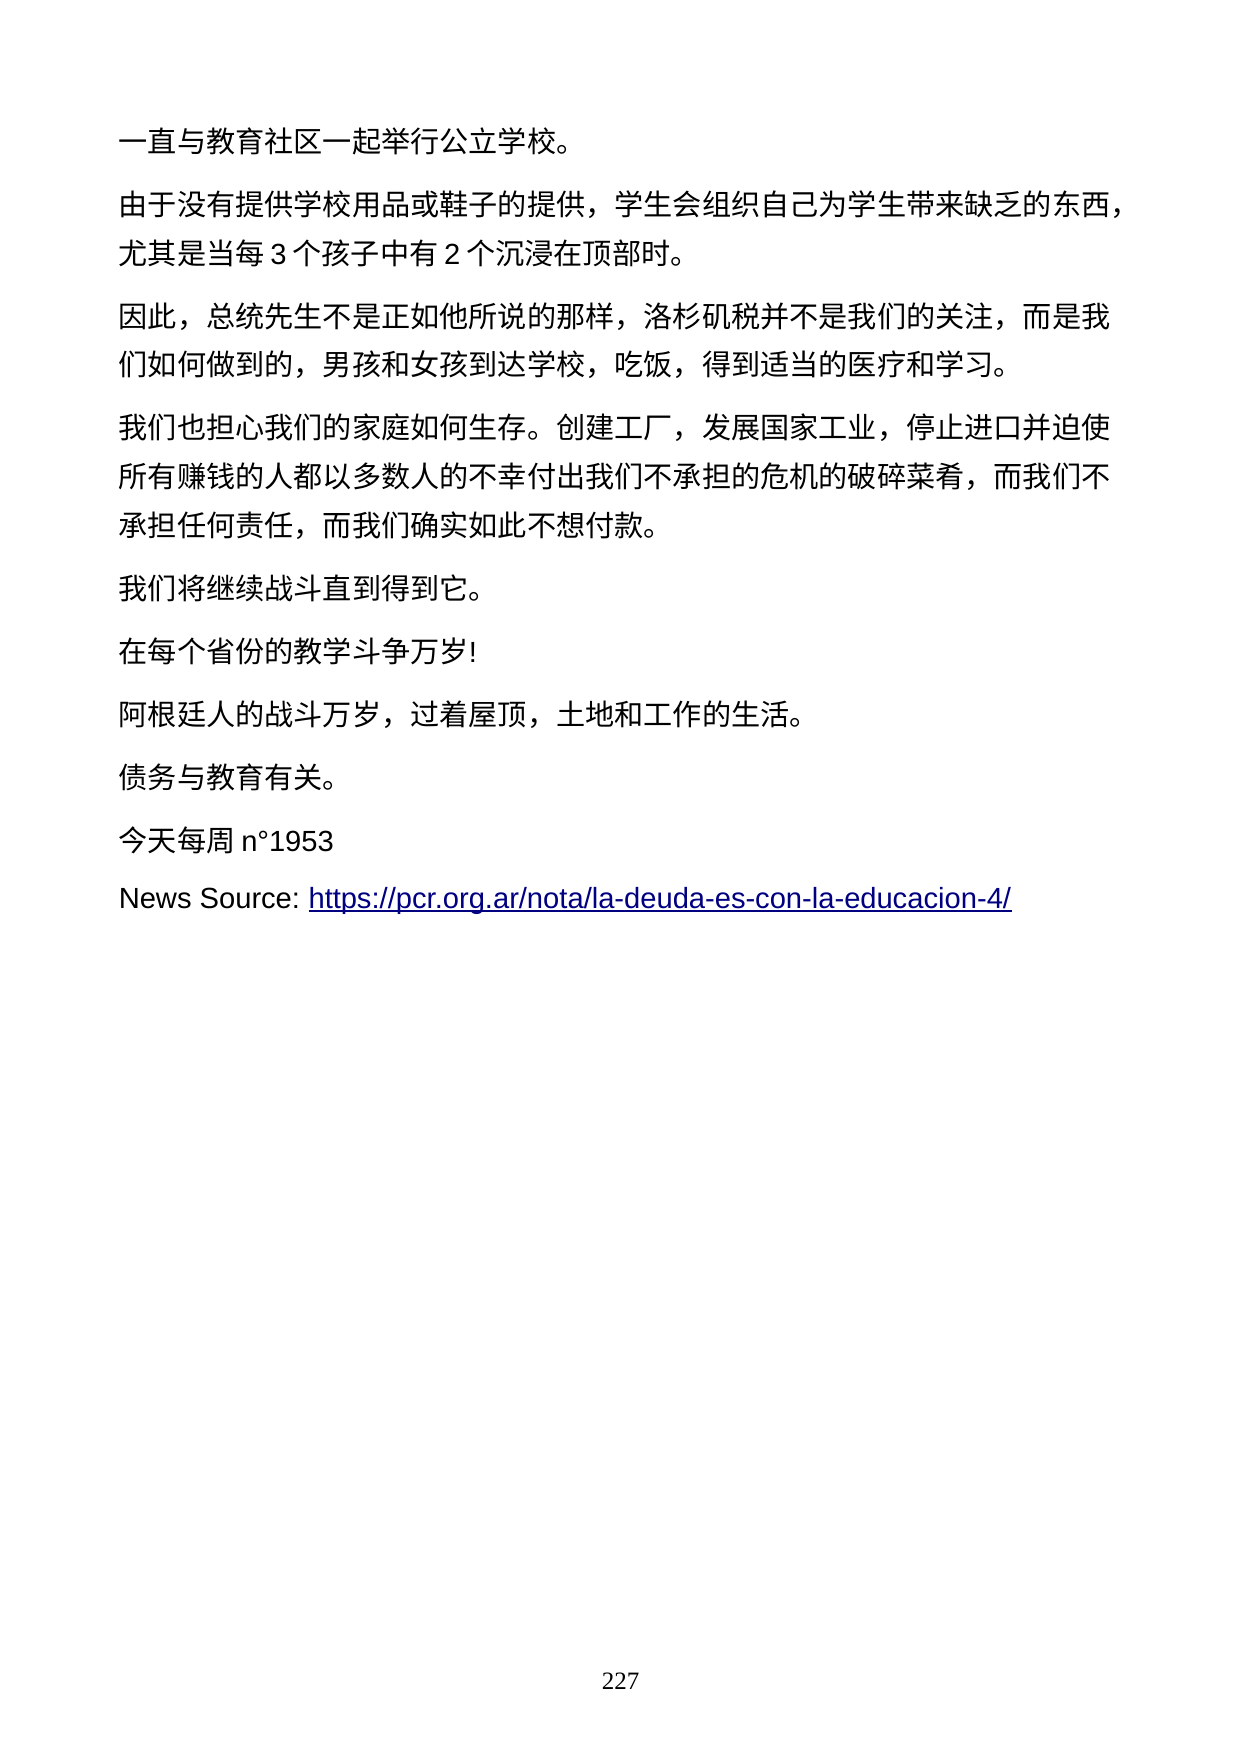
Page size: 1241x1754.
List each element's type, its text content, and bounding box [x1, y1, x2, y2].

text News Source: https://pcr.org.ar/nota/la-deuda-es-con-la-educacion-4/ [118, 881, 1122, 914]
text 我们将继续战斗直到得到它。 [118, 565, 1122, 607]
text 在每个省份的教学斗争万岁! [118, 628, 1122, 671]
text 因此，总统先生不是正如他所说的那样，洛杉矶税并不是我们的关注，而是我们如何做到的，男孩和女孩到达学校，吃饭，得到适当的医疗和学习。 [118, 293, 1122, 384]
text 我们也担心我们的家庭如何生存。创建工厂，发展国家工业，停止进口并迫使所有赚钱的人都以多数人的不幸付出我们不承担的危机的破碎菜肴，而我们不承担任何责任，而我们确实如此不想付款。 [118, 405, 1122, 544]
text 由于没有提供学校用品或鞋子的提供，学生会组织自己为学生带来缺乏的东西，尤其是当每3个孩子中有2个沉浸在顶部时。 [118, 182, 1122, 272]
text 阿根廷人的战斗万岁，过着屋顶，土地和工作的生活。 [118, 691, 1122, 734]
text 债务与教育有关。 [118, 754, 1122, 797]
text 一直与教育社区一起举行公立学校。 [118, 118, 1122, 161]
text 今天每周n°1953 [118, 818, 1122, 860]
